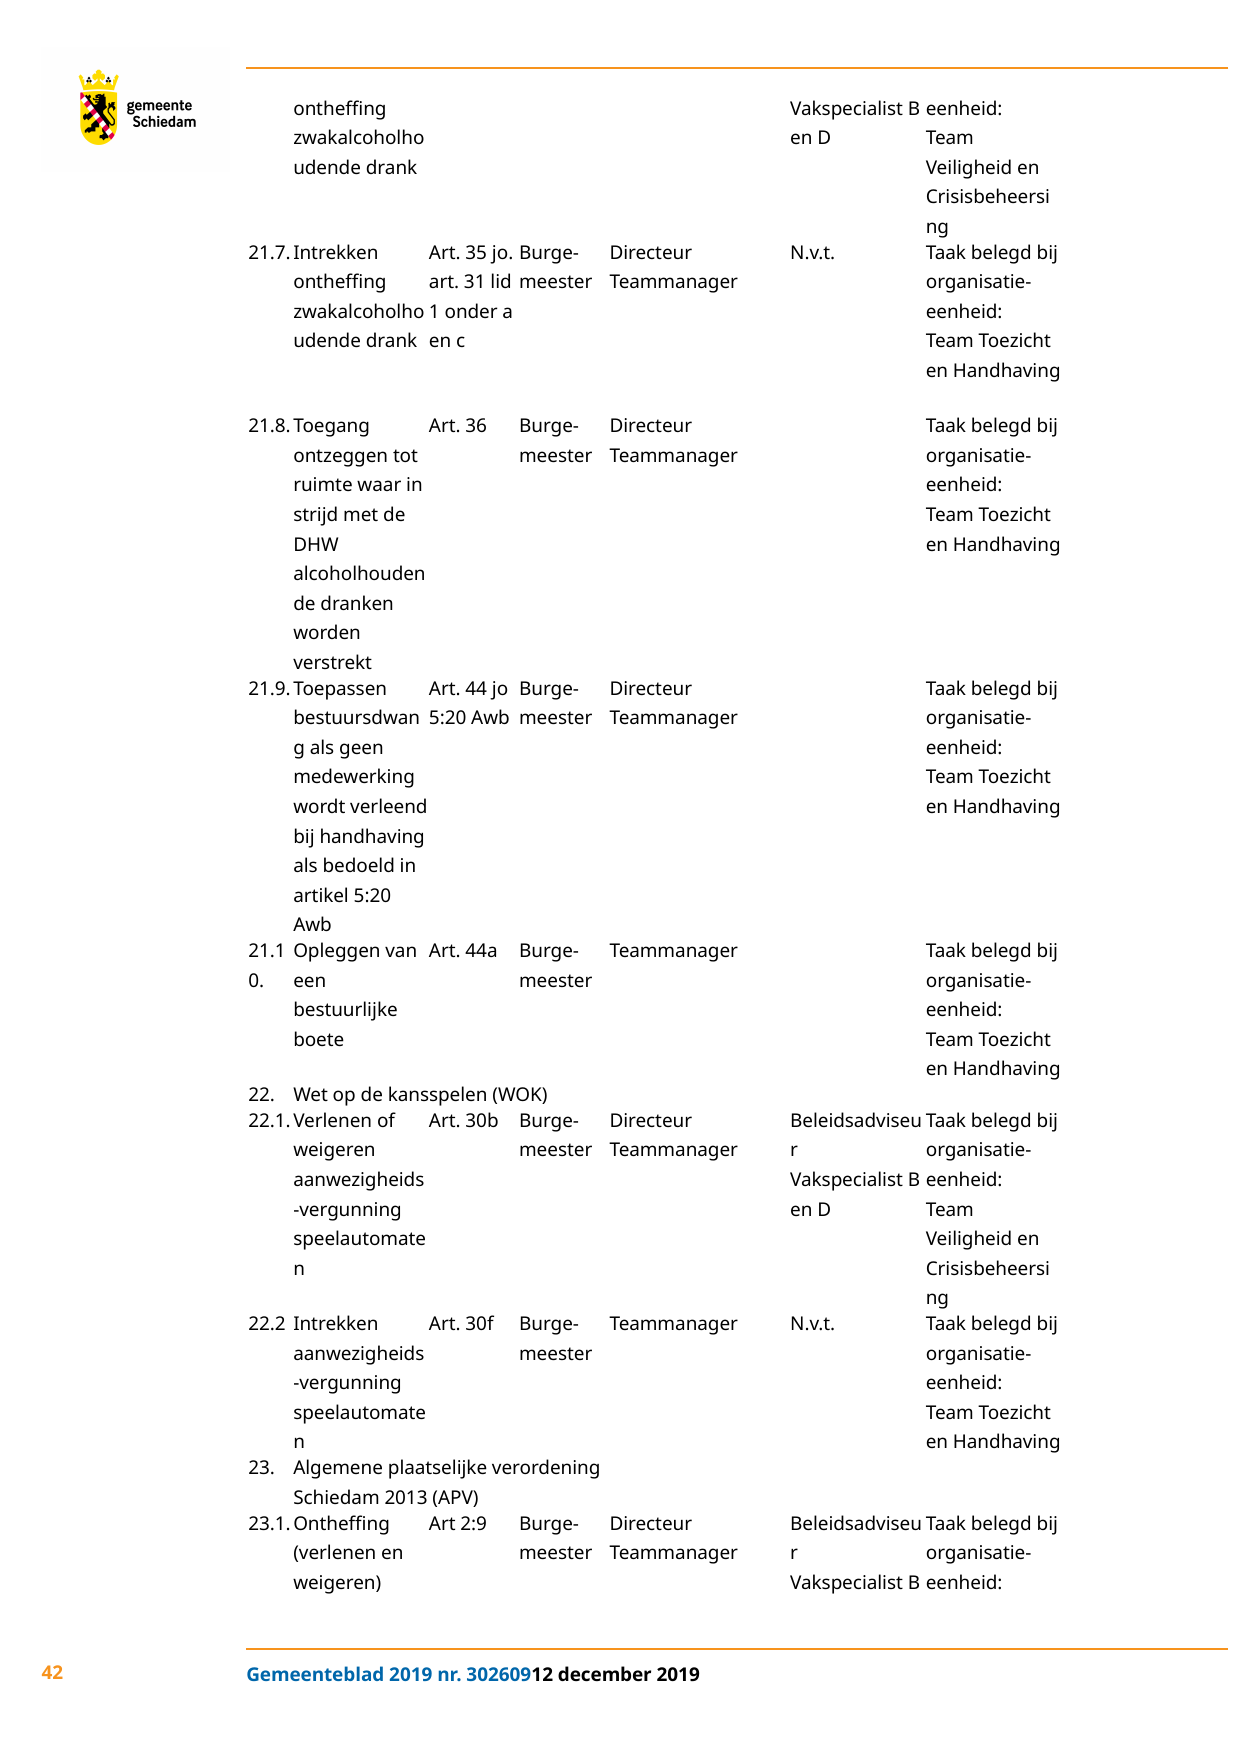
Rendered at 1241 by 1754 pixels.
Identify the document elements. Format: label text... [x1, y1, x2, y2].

table_cell Art. 44 jo 5:20 Awb [429, 675, 519, 937]
table_cell Teammanager [609, 937, 790, 1081]
table_cell Taak belegd bij organisatie-eenheid: Team Toezicht en Handhaving [926, 413, 1061, 675]
table_cell Burge-meester [519, 937, 609, 1081]
table_cell Directeur Teammanager [609, 413, 790, 675]
table_cell [700, 1081, 835, 1107]
table_cell [790, 413, 926, 675]
table_cell Taak belegd bij organisatie-eenheid: Team Toezicht en Handhaving [926, 937, 1061, 1081]
table_cell [835, 1454, 971, 1510]
table_cell Art. 30b [429, 1107, 519, 1310]
table_cell Directeur Teammanager [609, 239, 790, 412]
table_cell Art. 36 [429, 413, 519, 675]
table_cell Taak belegd bij organisatie-eenheid: Team Toezicht en Handhaving [926, 239, 1061, 412]
table_cell Teammanager [609, 1310, 790, 1454]
table_cell Verlenen of weigeren aanwezigheids-vergunning speelautomaten [293, 1107, 429, 1310]
table_cell 22.2 [248, 1310, 293, 1454]
table_cell Art. 35 jo. art. 31 lid 1 onder a en c [429, 239, 519, 412]
table_cell Burge-meester [519, 1310, 609, 1454]
table_cell [971, 1081, 1106, 1107]
table_cell Ontheffing (verlenen en weigeren) [293, 1510, 429, 1594]
table_cell Opleggen van een bestuurlijke boete [293, 937, 429, 1081]
table_cell Burge-meester [519, 675, 609, 937]
table_cell [971, 1454, 1106, 1510]
table_cell Beleidsadviseur Vakspecialist B [790, 1510, 926, 1594]
table_cell 21.9. [248, 675, 293, 937]
table_cell [790, 675, 926, 937]
table_cell N.v.t. [790, 1310, 926, 1454]
table_cell ontheffing zwakalcoholhoudende drank [293, 95, 429, 239]
table_cell Toepassen bestuursdwang als geen medewerking wordt verleend bij handhaving als bedoeld in artikel 5:20 Awb [293, 675, 429, 937]
table_cell Directeur Teammanager [609, 1510, 790, 1594]
table_cell 21.8. [248, 413, 293, 675]
table_cell Burge-meester [519, 239, 609, 412]
table_cell N.v.t. [790, 239, 926, 412]
table_cell Taak belegd bij organisatie-eenheid: Team Toezicht en Handhaving [926, 675, 1061, 937]
table_cell Algemene plaatselijke verordening Schiedam 2013 (APV) [293, 1454, 654, 1510]
picture [41, 47, 231, 172]
table_cell Taak belegd bij organisatie-eenheid: [926, 1510, 1061, 1594]
table_cell Art. 44a [429, 937, 519, 1081]
table_cell eenheid: Team Veiligheid en Crisisbeheersing [926, 95, 1061, 239]
table_cell [790, 937, 926, 1081]
table_cell Wet op de kansspelen (WOK) [293, 1081, 654, 1107]
table_cell 21.7. [248, 239, 293, 412]
table_cell Taak belegd bij organisatie-eenheid: Team Toezicht en Handhaving [926, 1310, 1061, 1454]
table_cell [655, 1081, 700, 1107]
table_cell [429, 95, 519, 239]
table_cell Intrekken aanwezigheids-vergunning speelautomaten [293, 1310, 429, 1454]
table_cell Vakspecialist B en D [790, 95, 926, 239]
table_cell Intrekken ontheffing zwakalcoholhoudende drank [293, 239, 429, 412]
table_cell [700, 1454, 835, 1510]
table_cell Burge-meester [519, 413, 609, 675]
table_cell [655, 1454, 700, 1510]
table_cell [835, 1081, 971, 1107]
table_cell 22.1. [248, 1107, 293, 1310]
table_cell [248, 95, 293, 239]
table_cell [609, 95, 790, 239]
table_cell 22. [248, 1081, 293, 1107]
table_cell Art 2:9 [429, 1510, 519, 1594]
table_cell Directeur Teammanager [609, 675, 790, 937]
table_cell Art. 30f [429, 1310, 519, 1454]
table_cell Toegang ontzeggen tot ruimte waar in strijd met de DHW alcoholhoudende dranken worden verstrekt [293, 413, 429, 675]
table_cell Burge-meester [519, 1107, 609, 1310]
table_cell Directeur Teammanager [609, 1107, 790, 1310]
table_cell 23. [248, 1454, 293, 1510]
table_cell 23.1. [248, 1510, 293, 1594]
table_cell [519, 95, 609, 239]
table_cell Burge-meester [519, 1510, 609, 1594]
table_cell Taak belegd bij organisatie-eenheid: Team Veiligheid en Crisisbeheersing [926, 1107, 1061, 1310]
table_cell Beleidsadviseur Vakspecialist B en D [790, 1107, 926, 1310]
table_cell 21.10. [248, 937, 293, 1081]
